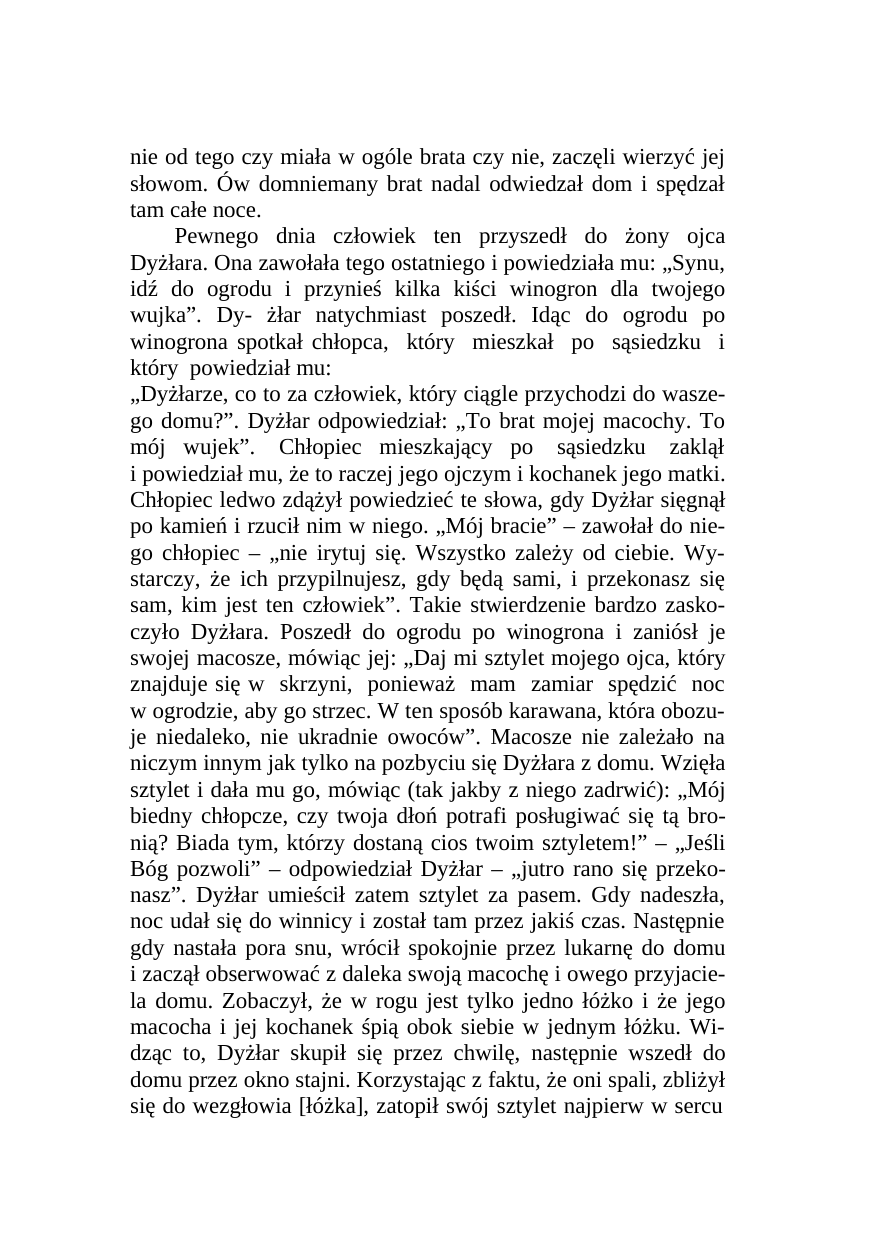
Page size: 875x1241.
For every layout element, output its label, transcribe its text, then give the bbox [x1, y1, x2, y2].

text „Dyżłarze, co to za człowiek, który ciągle przychodzi do wasze- go domu?”. Dyżłar odpowiedział: „To brat mojej macochy. To mój wujek”. Chłopiec mieszkający po sąsiedzku zaklął i powiedział mu, że to raczej jego ojczym i kochanek jego matki. Chłopiec ledwo zdążył powiedzieć te słowa, gdy Dyżłar sięgnął po kamień i rzucił nim w niego. „Mój bracie” – zawołał do nie- go chłopiec – „nie irytuj się. Wszystko zależy od ciebie. Wy- starczy, że ich przypilnujesz, gdy będą sami, i przekonasz się sam, kim jest ten człowiek”. Takie stwierdzenie bardzo zasko- czyło Dyżłara. Poszedł do ogrodu po winogrona i zaniósł je swojej macosze, mówiąc jej: „Daj mi sztylet mojego ojca, który znajduje się w skrzyni, ponieważ mam zamiar spędzić noc w ogrodzie, aby go strzec. W ten sposób karawana, która obozu- je niedaleko, nie ukradnie owoców”. Macosze nie zależało na niczym innym jak tylko na pozbyciu się Dyżłara z domu. Wzięła sztylet i dała mu go, mówiąc (tak jakby z niego zadrwić): „Mój biedny chłopcze, czy twoja dłoń potrafi posługiwać się tą bro- nią? Biada tym, którzy dostaną cios twoim sztyletem!” – „Jeśli Bóg pozwoli” – odpowiedział Dyżłar – „jutro rano się przeko- nasz”. Dyżłar umieścił zatem sztylet za pasem. Gdy nadeszła, noc udał się do winnicy i został tam przez jakiś czas. Następnie gdy nastała pora snu, wrócił spokojnie przez lukarnę do domu i zaczął obserwować z daleka swoją macochę i owego przyjacie- la domu. Zobaczył, że w rogu jest tylko jedno łóżko i że jego macocha i jej kochanek śpią obok siebie w jednym łóżku. Wi- dząc to, Dyżłar skupił się przez chwilę, następnie wszedł do domu przez okno stajni. Korzystając z faktu, że oni spali, zbliżył się do wezgłowia [łóżka], zatopił swój sztylet najpierw w sercu [130, 381, 726, 1118]
text Pewnego dnia człowiek ten przyszedł do żony ojca Dyżłara. Ona zawołała tego ostatniego i powiedziała mu: „Synu, idź do ogrodu i przynieś kilka kiści winogron dla twojego wujka”. Dy- żłar natychmiast poszedł. Idąc do ogrodu po winogrona spotkał chłopca, który mieszkał po sąsiedzku i który powiedział mu: [130, 222, 726, 381]
text nie od tego czy miała w ogóle brata czy nie, zaczęli wierzyć jej słowom. Ów domniemany brat nadal odwiedzał dom i spędzał tam całe noce. [130, 143, 726, 222]
